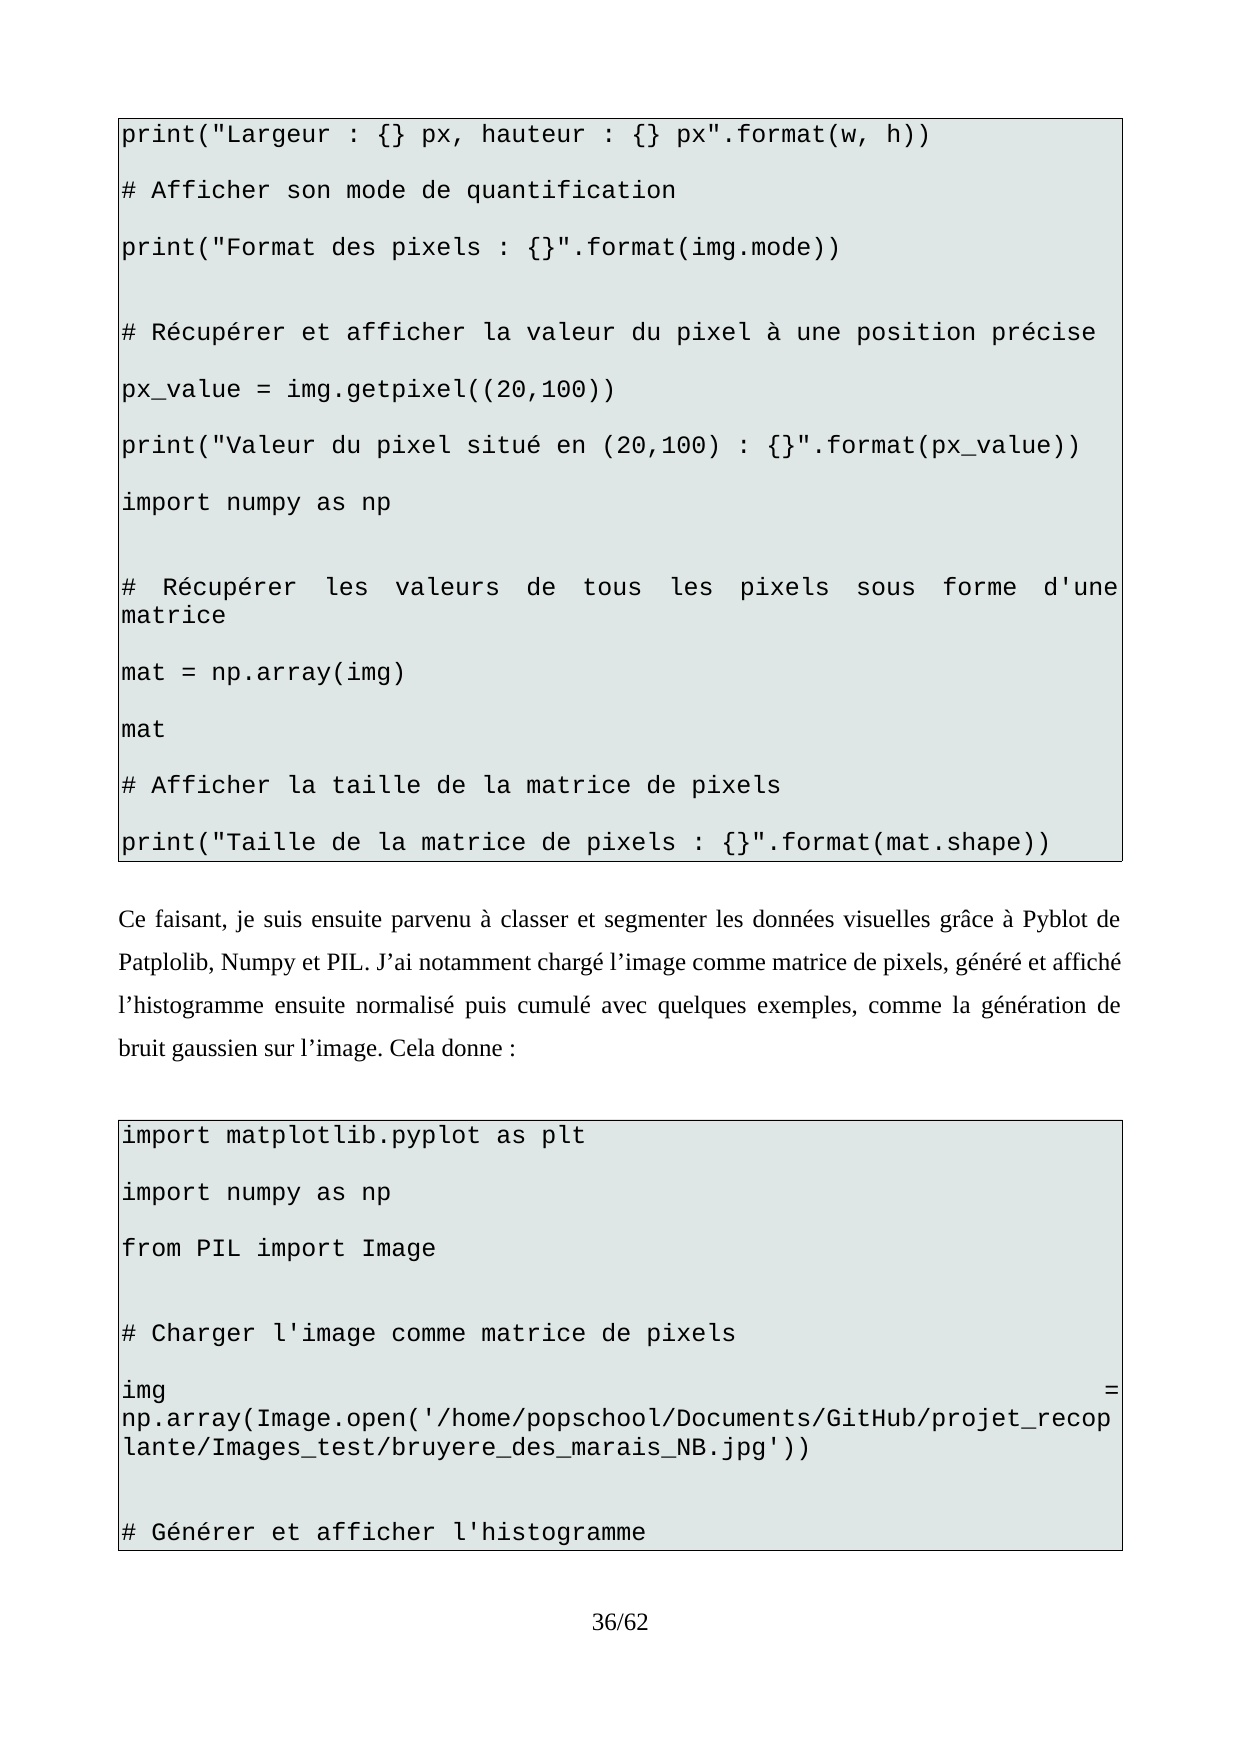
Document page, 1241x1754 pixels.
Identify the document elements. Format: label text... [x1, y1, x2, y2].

text # Charger l'image comme matrice de pixels [119, 1318, 1122, 1346]
text # Récupérer les valeurs de tous les pixels sous forme d'une matrice [119, 571, 1122, 628]
text from PIL import Image [119, 1233, 1122, 1261]
text mat [119, 713, 1122, 741]
text # Afficher la taille de la matrice de pixels [119, 770, 1122, 798]
text # Afficher son mode de quantification [119, 175, 1122, 203]
text Ce faisant, je suis ensuite parvenu à classer et segmenter les données visuelles grâce à Pyblot de Patplolib, Numpy et PIL. J’ai notamment chargé l’image comme matrice de pixels, généré et affiché l’histogramme ensuite normalisé puis cumulé avec quelques exemples, comme la génération de bruit gaussien sur l’image. Cela donne : [118, 904, 1122, 1062]
text # Générer et afficher l'histogramme [119, 1516, 1122, 1550]
text print("Taille de la matrice de pixels : {}".format(mat.shape)) [119, 826, 1122, 861]
text img = np.array(Image.open('/home/popschool/Documents/GitHub/projet_recoplante/Images_test/bruyere_des_marais_NB.jpg')) [119, 1374, 1122, 1459]
text print("Valeur du pixel situé en (20,100) : {}".format(px_value)) [119, 430, 1122, 458]
text # Récupérer et afficher la valeur du pixel à une position précise [119, 316, 1122, 345]
text print("Largeur : {} px, hauteur : {} px".format(w, h)) [119, 119, 1122, 146]
text print("Format des pixels : {}".format(img.mode)) [119, 231, 1122, 260]
text mat = np.array(img) [119, 656, 1122, 685]
text import numpy as np [119, 486, 1122, 515]
text px_value = img.getpixel((20,100)) [119, 373, 1122, 401]
text import numpy as np [119, 1176, 1122, 1204]
text import matplotlib.pyplot as plt [119, 1121, 1122, 1148]
